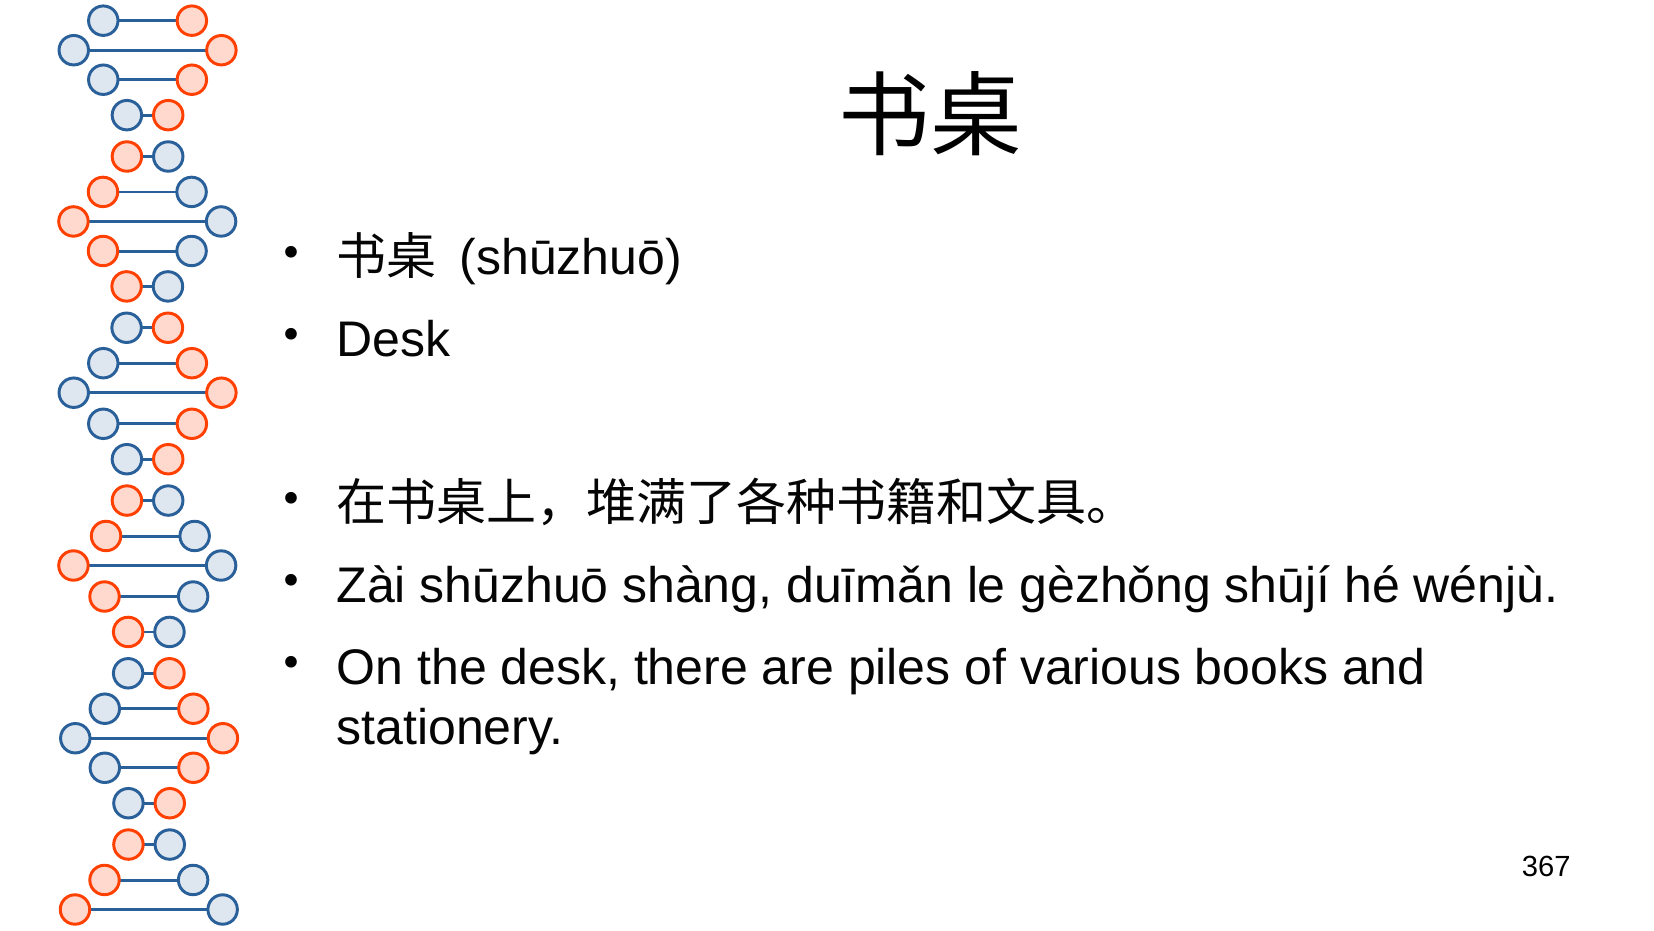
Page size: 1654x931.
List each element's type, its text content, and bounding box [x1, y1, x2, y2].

list 书桌 (shūzhuō) Desk 在书桌上，堆满了各种书籍和文具。 Zài shūzhuō shàng, duīmǎn le gèzhǒng shūjí hé wénjù. On the desk, there are piles of various books and stationery. [265, 224, 1595, 764]
title 书桌 [265, 35, 1595, 189]
